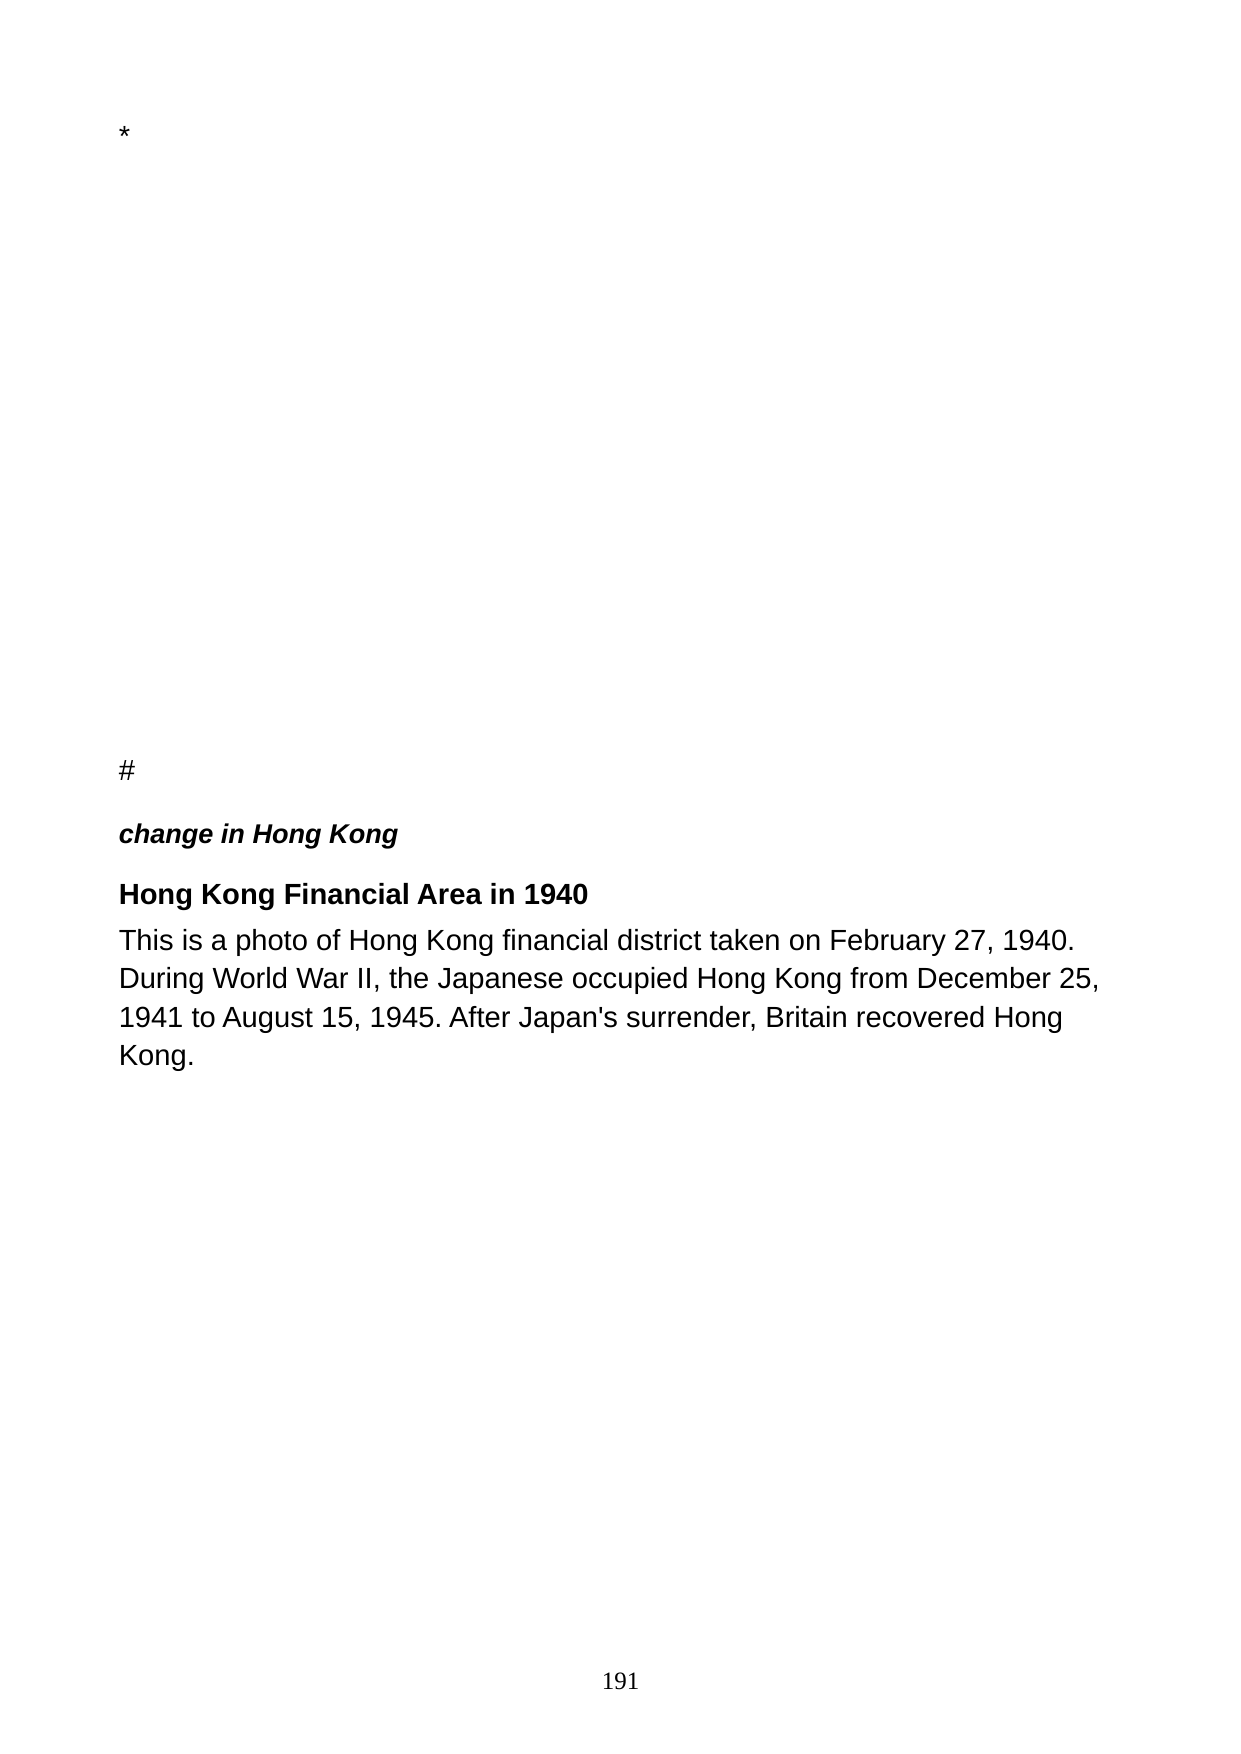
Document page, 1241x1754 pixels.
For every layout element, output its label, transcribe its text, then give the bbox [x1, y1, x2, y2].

text * # [118, 118, 1122, 786]
subtitle change in Hong Kong [118, 818, 1122, 849]
subtitle Hong Kong Financial Area in 1940 [118, 877, 1122, 910]
text This is a photo of Hong Kong financial district taken on February 27, 1940. During World War II, the Japanese occupied Hong Kong from December 25, 1941 to August 15, 1945. After Japan's surrender, Britain recovered Hong Kong. [118, 923, 1122, 1072]
